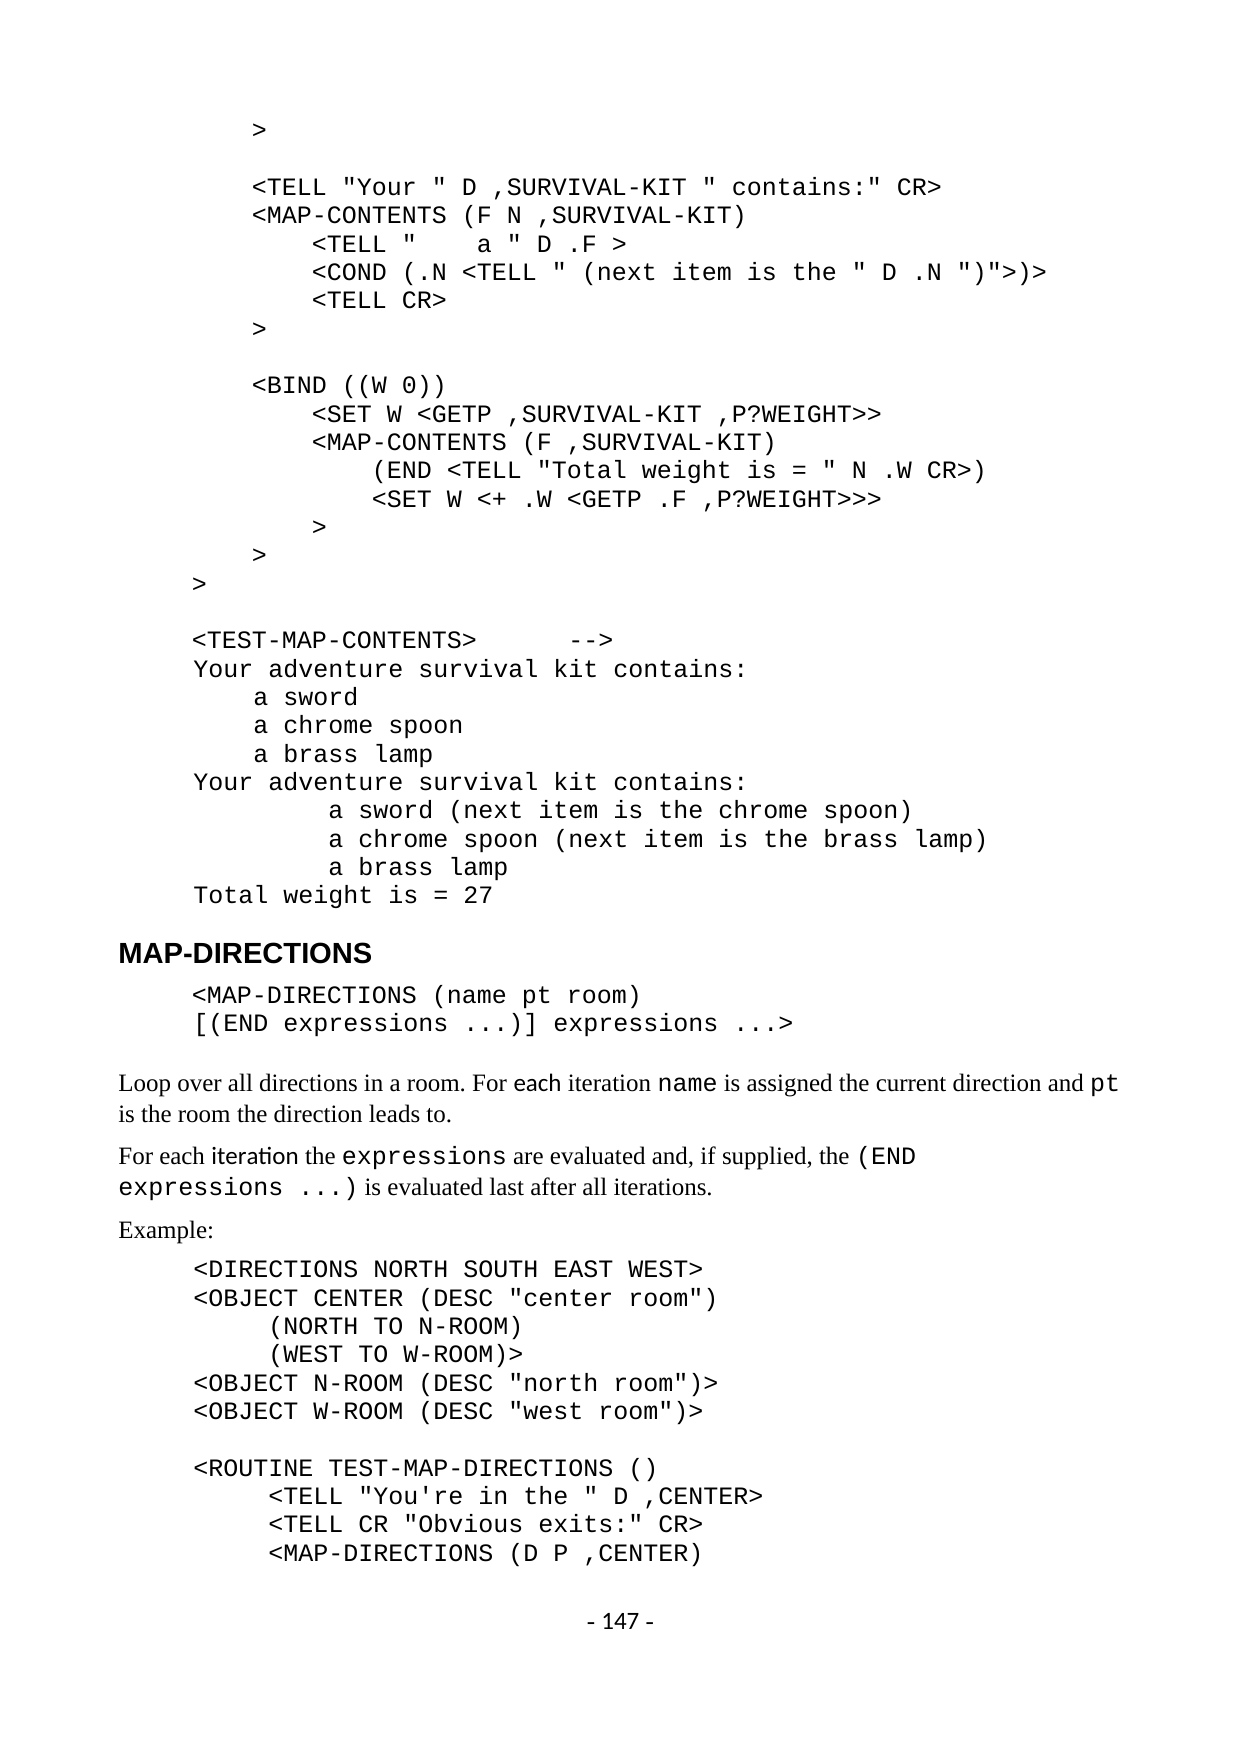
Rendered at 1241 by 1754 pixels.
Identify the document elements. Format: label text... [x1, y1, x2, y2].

text > [192, 543, 1122, 571]
text <ROUTINE TEST-MAP-DIRECTIONS () [118, 1455, 1122, 1483]
text <SET W <GETP ,SURVIVAL-KIT ,P?WEIGHT>> [192, 401, 1122, 430]
text <MAP-DIRECTIONS (name pt room) [(END expressions ...)] expressions ...> [192, 982, 1122, 1039]
text <SET W <+ .W <GETP .F ,P?WEIGHT>>> [192, 486, 1122, 515]
text <MAP-DIRECTIONS (D P ,CENTER) [118, 1540, 1122, 1568]
text <MAP-CONTENTS (F ,SURVIVAL-KIT) [192, 430, 1122, 458]
text a sword [192, 685, 1122, 713]
text > <TEST-MAP-CONTENTS> --> [192, 571, 1122, 656]
text <TELL CR> [192, 288, 1122, 316]
text > [192, 316, 1122, 345]
text <COND (.N <TELL " (next item is the " D .N ")">)> [192, 260, 1122, 288]
text <OBJECT N-ROOM (DESC "north room")> [118, 1370, 1122, 1398]
text a chrome spoon [192, 713, 1122, 741]
text <TELL "You're in the " D ,CENTER> [118, 1483, 1122, 1512]
text Total weight is = 27 [192, 883, 1122, 911]
text a brass lamp [192, 855, 1122, 883]
subtitle MAP-DIRECTIONS [43, 936, 1122, 970]
text For each iteration the expressions are evaluated and, if supplied, the (END expressions ...) is evaluated last after all iterations. [118, 1141, 1122, 1203]
text a sword (next item is the chrome spoon) [192, 798, 1122, 826]
text <OBJECT W-ROOM (DESC "west room")> [118, 1398, 1122, 1427]
text <BIND ((W 0)) [192, 345, 1122, 401]
text (NORTH TO N-ROOM) [118, 1313, 1122, 1342]
text <MAP-CONTENTS (F N ,SURVIVAL-KIT) [192, 203, 1122, 231]
text <TELL CR "Obvious exits:" CR> [118, 1512, 1122, 1540]
text Your adventure survival kit contains: [192, 656, 1122, 685]
text a brass lamp [192, 741, 1122, 770]
text Loop over all directions in a room. For each iteration name is assigned the current direction and pt is the room the direction leads to. [118, 1067, 1122, 1128]
text > [192, 118, 1122, 146]
text Your adventure survival kit contains: [192, 770, 1122, 798]
text <OBJECT CENTER (DESC "center room") [118, 1285, 1122, 1313]
text <DIRECTIONS NORTH SOUTH EAST WEST> [118, 1257, 1122, 1285]
text <TELL " a " D .F > [192, 231, 1122, 260]
text <TELL "Your " D ,SURVIVAL-KIT " contains:" CR> [192, 146, 1122, 203]
text (WEST TO W-ROOM)> [118, 1342, 1122, 1370]
text Example: [118, 1216, 1122, 1244]
text > [192, 515, 1122, 543]
text a chrome spoon (next item is the brass lamp) [192, 826, 1122, 855]
text (END <TELL "Total weight is = " N .W CR>) [192, 458, 1122, 486]
